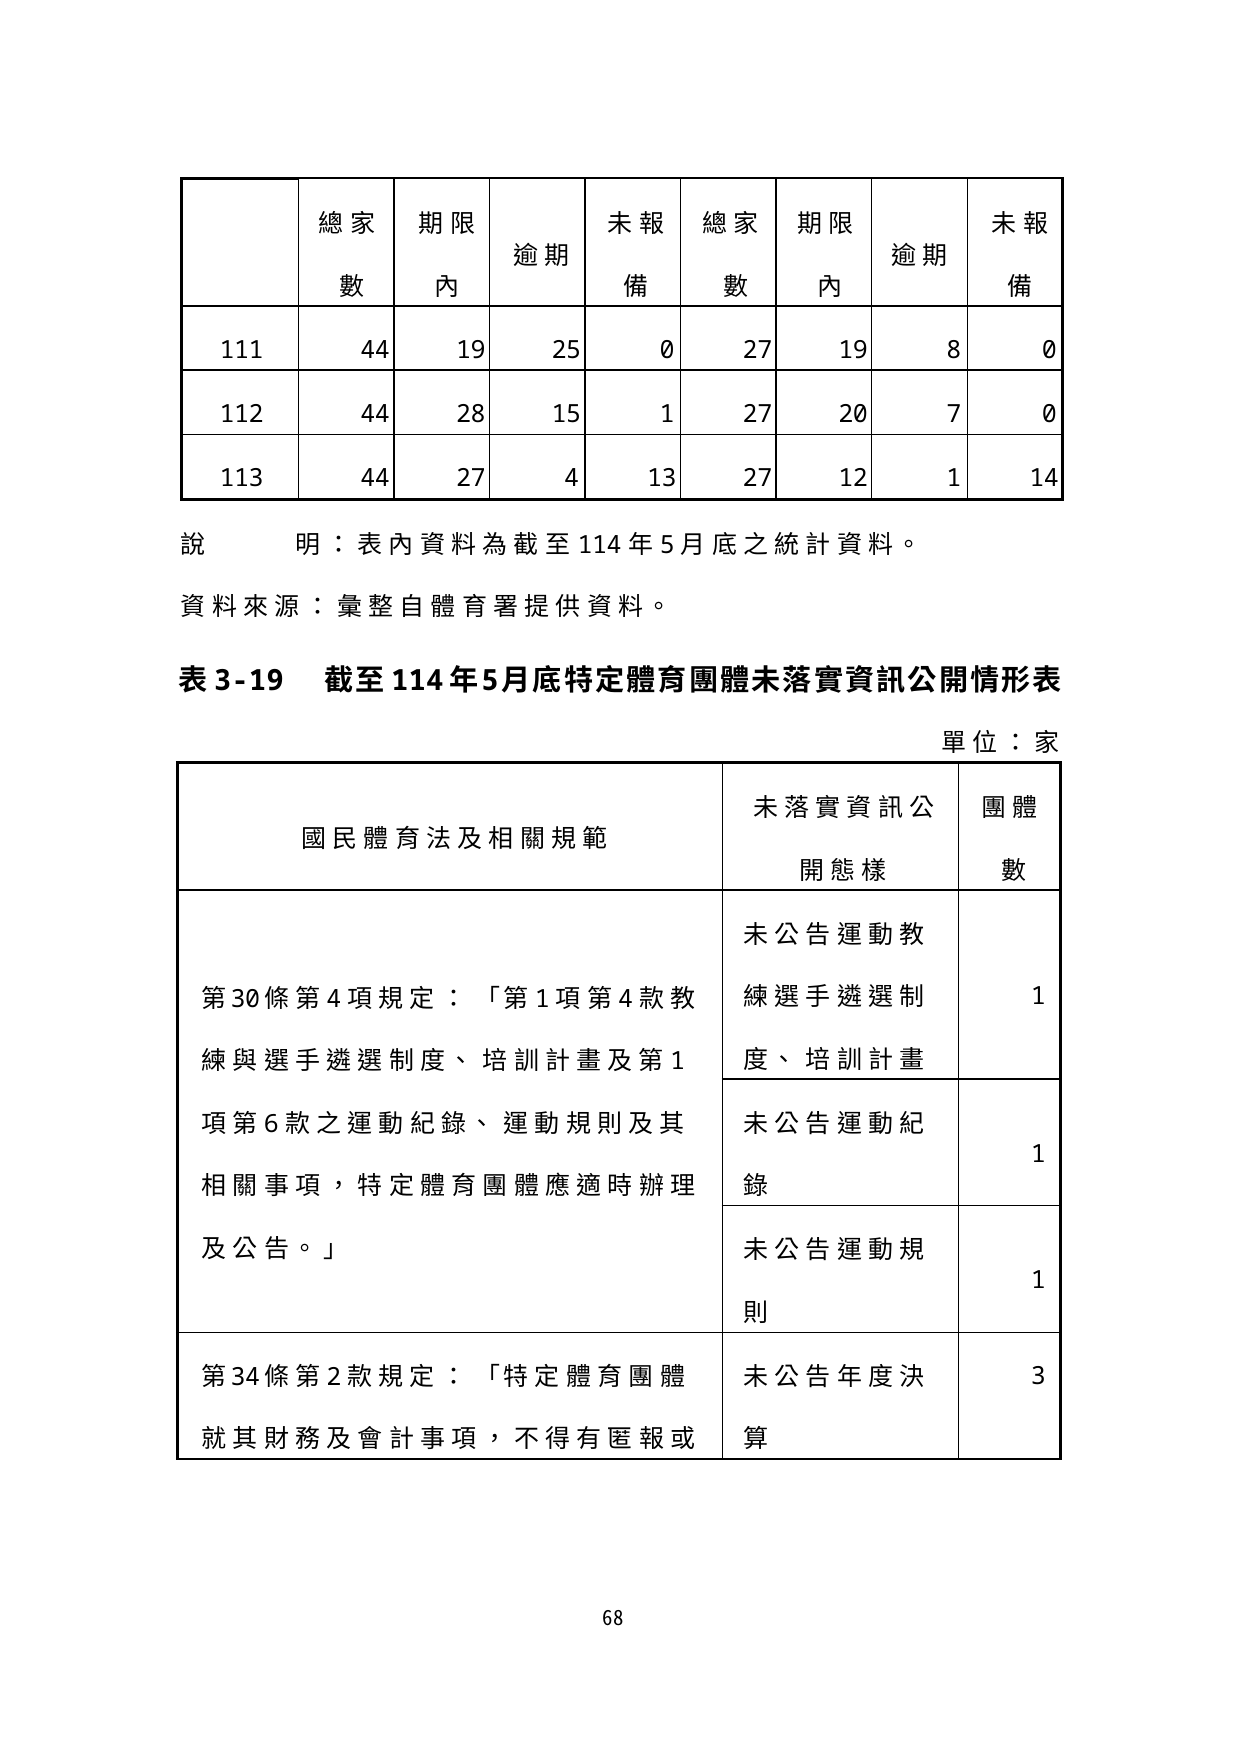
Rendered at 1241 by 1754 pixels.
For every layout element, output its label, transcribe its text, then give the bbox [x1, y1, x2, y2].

table_header [183, 180, 298, 305]
table_cell 0 [968, 371, 1061, 433]
text 表3-19 截至114年5月底特定體育團體未落實資訊公開情形表 [177, 636, 1063, 698]
table_cell 27 [681, 435, 775, 497]
table_cell 44 [299, 435, 393, 497]
table_cell 總家數 [299, 179, 393, 305]
table_cell 112 [183, 371, 298, 433]
table_cell 113 [183, 435, 298, 497]
table_cell 總家數 [681, 179, 775, 305]
table_cell 20 [777, 371, 871, 433]
table_cell 27 [681, 371, 775, 433]
table_cell 未公告運動教練選手遴選制度、培訓計畫 [723, 891, 958, 1078]
table_cell 1 [586, 371, 680, 433]
table_cell 111 [183, 307, 298, 369]
table_cell 0 [586, 307, 680, 369]
table_cell 44 [299, 371, 393, 433]
table_cell 未公告年度決算 [723, 1333, 958, 1458]
table_cell 第34條第2款規定：「特定體育團體就其財務及會計事項，不得有匿報或 [179, 1333, 722, 1458]
table_cell 期限內 [777, 179, 871, 305]
text 資料來源：彙整自體育署提供資料。 [177, 563, 1063, 626]
table_cell 27 [681, 307, 775, 369]
table_cell 0 [968, 307, 1061, 369]
text 說 明：表內資料為截至114年5月底之統計資料。 [177, 501, 1063, 563]
table_cell 44 [299, 307, 393, 369]
text 單位：家 [177, 698, 1063, 761]
table_cell 19 [395, 307, 489, 369]
table_cell 1 [959, 1080, 1059, 1205]
table_header 國民體育法及相關規範 [179, 764, 722, 889]
table_cell 第30條第4項規定：「第1項第4款教練與選手遴選制度、培訓計畫及第1項第6款之運動紀錄、運動規則及其相關事項，特定體育團體應適時辦理及公告。」 [179, 891, 722, 1331]
table_header 團體數 [959, 764, 1059, 889]
table_cell 1 [959, 1206, 1059, 1331]
table_header 未落實資訊公開態樣 [723, 764, 958, 889]
table_cell 4 [490, 435, 584, 497]
table_cell 1 [959, 891, 1059, 1078]
table_cell 1 [872, 435, 967, 497]
table_cell 未報備 [586, 179, 680, 305]
table_cell 14 [968, 435, 1061, 497]
table_cell 期限內 [395, 179, 489, 305]
table_cell 8 [872, 307, 967, 369]
table_cell 13 [586, 435, 680, 497]
table_cell 未公告運動紀錄 [723, 1080, 958, 1205]
table_cell 15 [490, 371, 584, 433]
table_cell 7 [872, 371, 967, 433]
table_cell 28 [395, 371, 489, 433]
table_cell 12 [777, 435, 871, 497]
table_cell 逾期 [872, 179, 967, 305]
table_cell 19 [777, 307, 871, 369]
table_cell 未公告運動規則 [723, 1206, 958, 1331]
table_cell 逾期 [490, 179, 584, 305]
table_cell 3 [959, 1333, 1059, 1458]
table_cell 27 [395, 435, 489, 497]
table_cell 25 [490, 307, 584, 369]
table_cell 未報備 [968, 179, 1061, 305]
